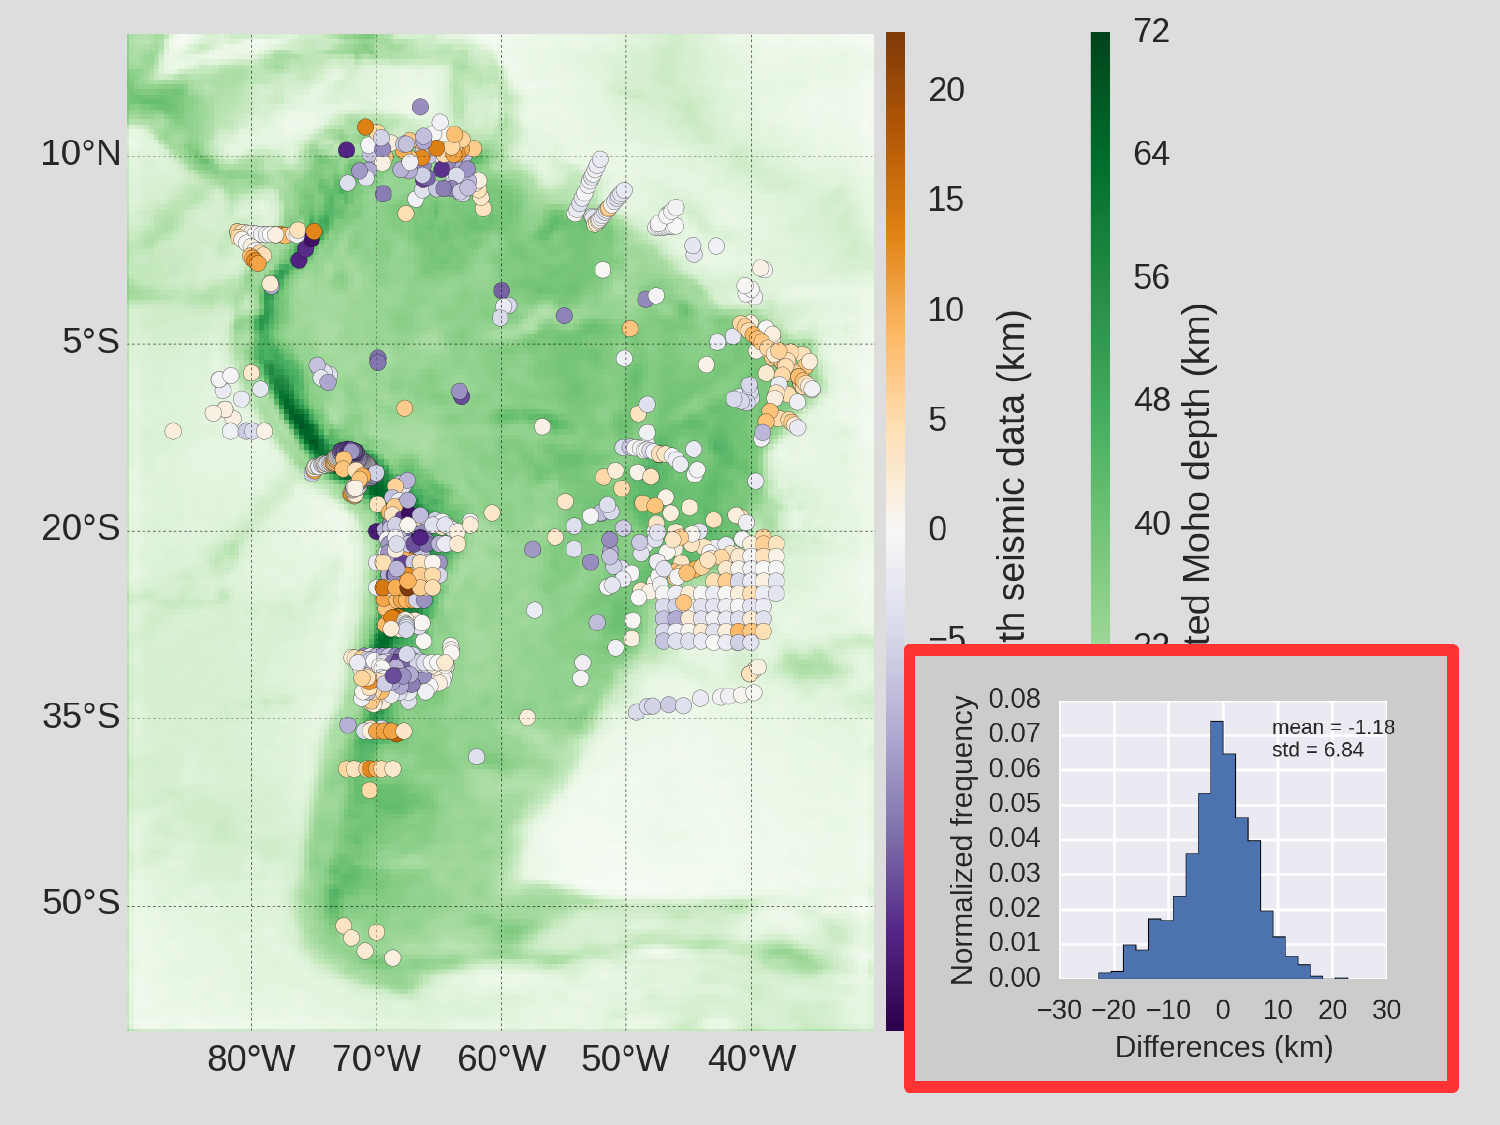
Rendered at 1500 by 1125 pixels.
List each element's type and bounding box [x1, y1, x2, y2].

picture [950, 687, 1401, 1063]
picture [13, 0, 1323, 1088]
text_box [909, 649, 1453, 1087]
